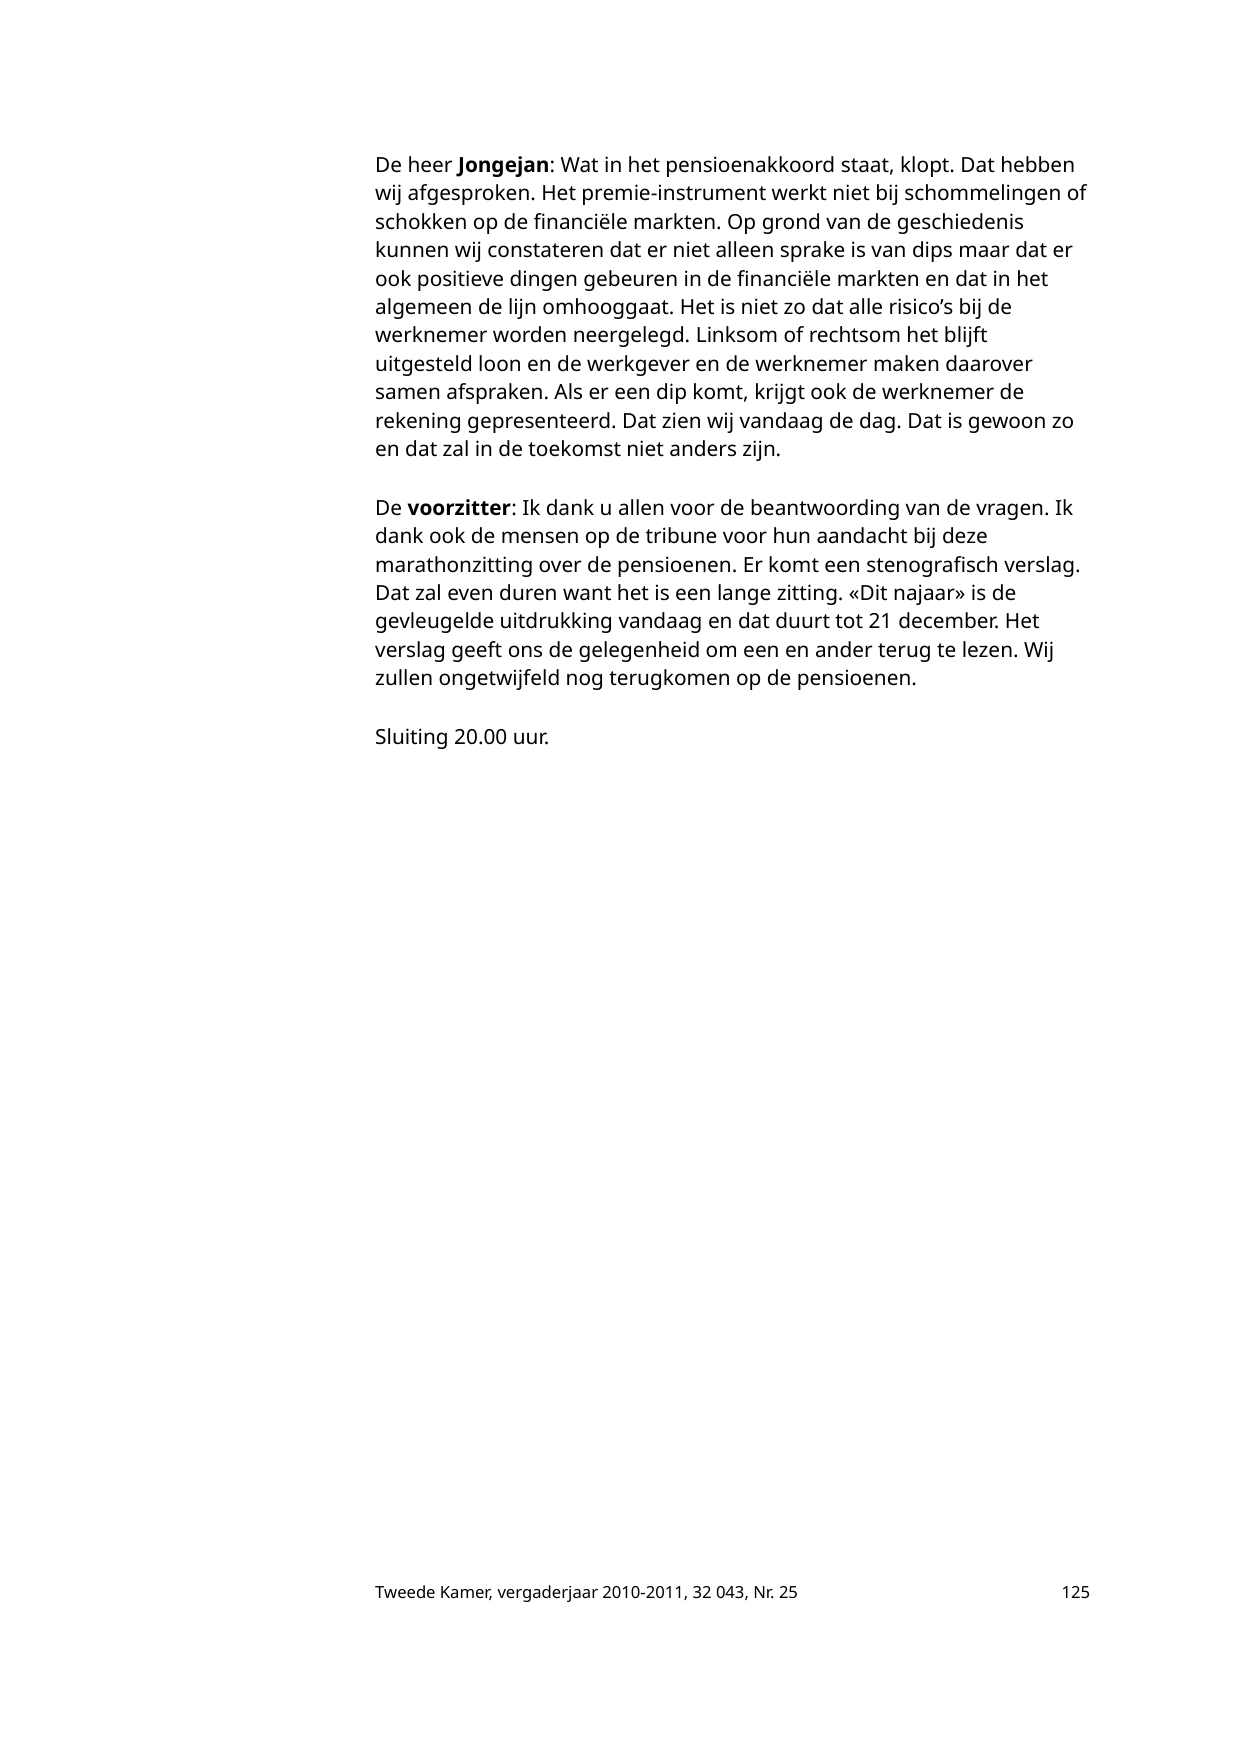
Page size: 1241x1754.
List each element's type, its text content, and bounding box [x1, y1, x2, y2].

text De voorzitter: Ik dank u allen voor de beantwoording van de vragen. Ik dank ook de mensen op de tribune voor hun aandacht bij deze marathonzitting over de pensioenen. Er komt een stenografisch verslag. Dat zal even duren want het is een lange zitting. «Dit najaar» is de gevleugelde uitdrukking vandaag en dat duurt tot 21 december. Het verslag geeft ons de gelegenheid om een en ander terug te lezen. Wij zullen ongetwijfeld nog terugkomen op de pensioenen. [375, 493, 1090, 692]
text De heer Jongejan: Wat in het pensioenakkoord staat, klopt. Dat hebben wij afgesproken. Het premie-instrument werkt niet bij schommelingen of schokken op de financiële markten. Op grond van de geschiedenis kunnen wij constateren dat er niet alleen sprake is van dips maar dat er ook positieve dingen gebeuren in de financiële markten en dat in het algemeen de lijn omhooggaat. Het is niet zo dat alle risico’s bij de werknemer worden neergelegd. Linksom of rechtsom het blijft uitgesteld loon en de werkgever en de werknemer maken daarover samen afspraken. Als er een dip komt, krijgt ook de werknemer de rekening gepresenteerd. Dat zien wij vandaag de dag. Dat is gewoon zo en dat zal in de toekomst niet anders zijn. [375, 150, 1090, 463]
text Sluiting 20.00 uur. [375, 722, 1090, 750]
